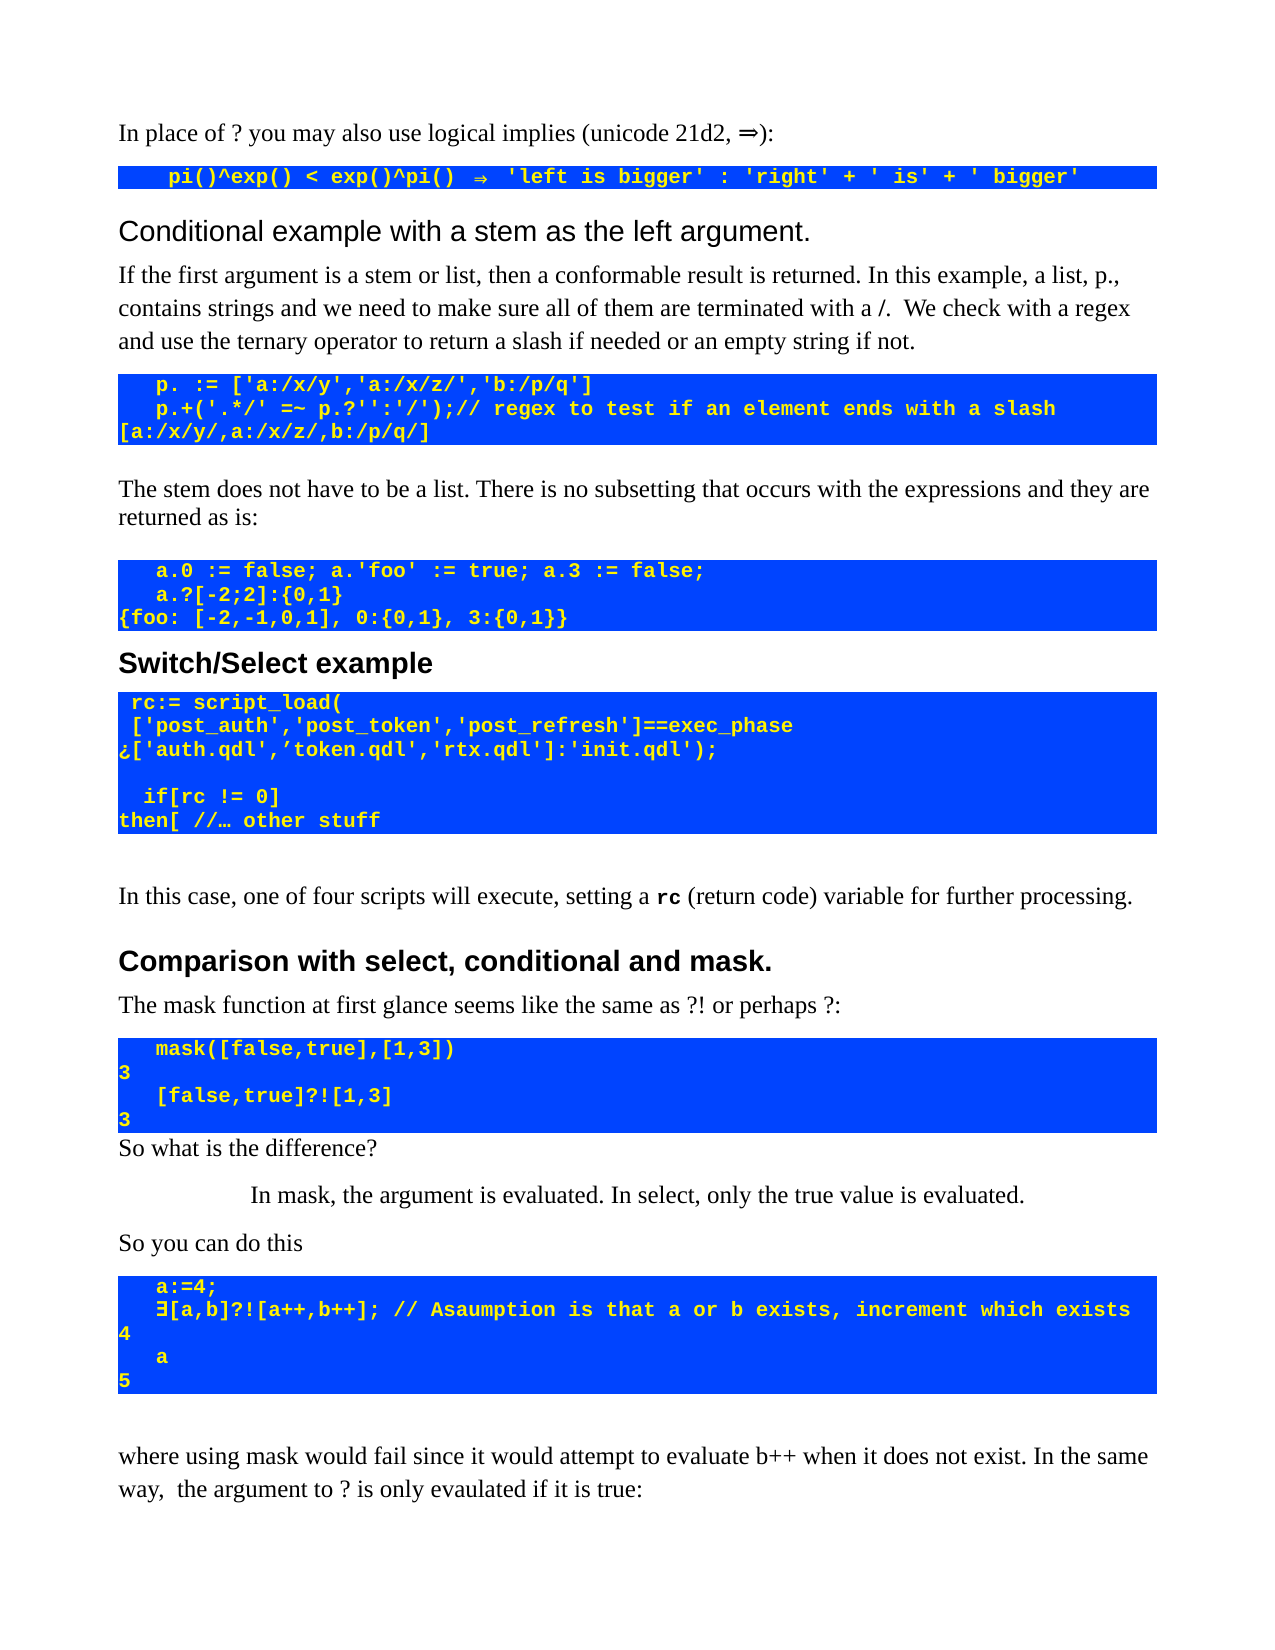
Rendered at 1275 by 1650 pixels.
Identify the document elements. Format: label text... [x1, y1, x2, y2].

text where using mask would fail since it would attempt to evaluate b++ when it does not exist. In the same way, the argument to ? is only evaulated if it is true: [118, 1441, 1157, 1503]
text then[ //… other stuff [118, 810, 1157, 834]
text 3 [118, 1109, 1157, 1133]
subtitle Comparison with select, conditional and mask. [118, 944, 1157, 978]
text if[rc != 0] [118, 786, 1157, 810]
subtitle Switch/Select example [118, 646, 1157, 679]
text a [118, 1347, 1157, 1370]
text So what is the difference? [118, 1133, 1157, 1162]
text a:=4; [118, 1276, 1157, 1299]
text [false,true]?![1,3] [118, 1086, 1157, 1109]
text ¿['auth.qdl',’token.qdl','rtx.qdl']:'init.qdl'); [118, 739, 1157, 763]
text If the first argument is a stem or list, then a conformable result is returned. In this example, a list, p., contains strings and we need to make sure all of them are terminated with a /. We check with a regex and use the ternary operator to return a slash if needed or an empty string if not. [118, 260, 1157, 355]
text In mask, the argument is evaluated. In select, only the true value is evaluated. [118, 1180, 1157, 1209]
text In place of ? you may also use logical implies (unicode 21d2, ⇒): [118, 118, 1157, 147]
text p. := ['a:/x/y','a:/x/z/','b:/p/q'] p.+('.*/' =~ p.?'':'/');// regex to test if an element ends with a slash [a:/x/y/,a:/x/z/,b:/p/q/] [118, 374, 1157, 445]
text 5 [118, 1370, 1157, 1394]
subtitle Conditional example with a stem as the left argument. [118, 214, 1157, 248]
text pi()^exp() < exp()^pi() ⇒ 'left is bigger' : 'right' + ' is' + ' bigger' [118, 166, 1157, 189]
text {foo: [-2,-1,0,1], 0:{0,1}, 3:{0,1}} [118, 607, 1157, 631]
text So you can do this [118, 1228, 1157, 1257]
text The stem does not have to be a list. There is no subsetting that occurs with the expressions and they are returned as is: [118, 474, 1157, 531]
text 3 [118, 1062, 1157, 1086]
text ∃[a,b]?![a++,b++]; // Asaumption is that a or b exists, increment which exists [118, 1299, 1157, 1323]
text ['post_auth','post_token','post_refresh']==exec_phase [118, 715, 1157, 739]
text The mask function at first glance seems like the same as ?! or perhaps ?: [118, 991, 1157, 1019]
text rc:= script_load( [118, 692, 1157, 715]
text a.0 := false; a.'foo' := true; a.3 := false; [118, 560, 1157, 584]
text a.?[-2;2]:{0,1} [118, 584, 1157, 607]
text In this case, one of four scripts will execute, setting a rc (return code) variable for further processing. [118, 881, 1157, 911]
text 4 [118, 1323, 1157, 1347]
text mask([false,true],[1,3]) [118, 1038, 1157, 1062]
